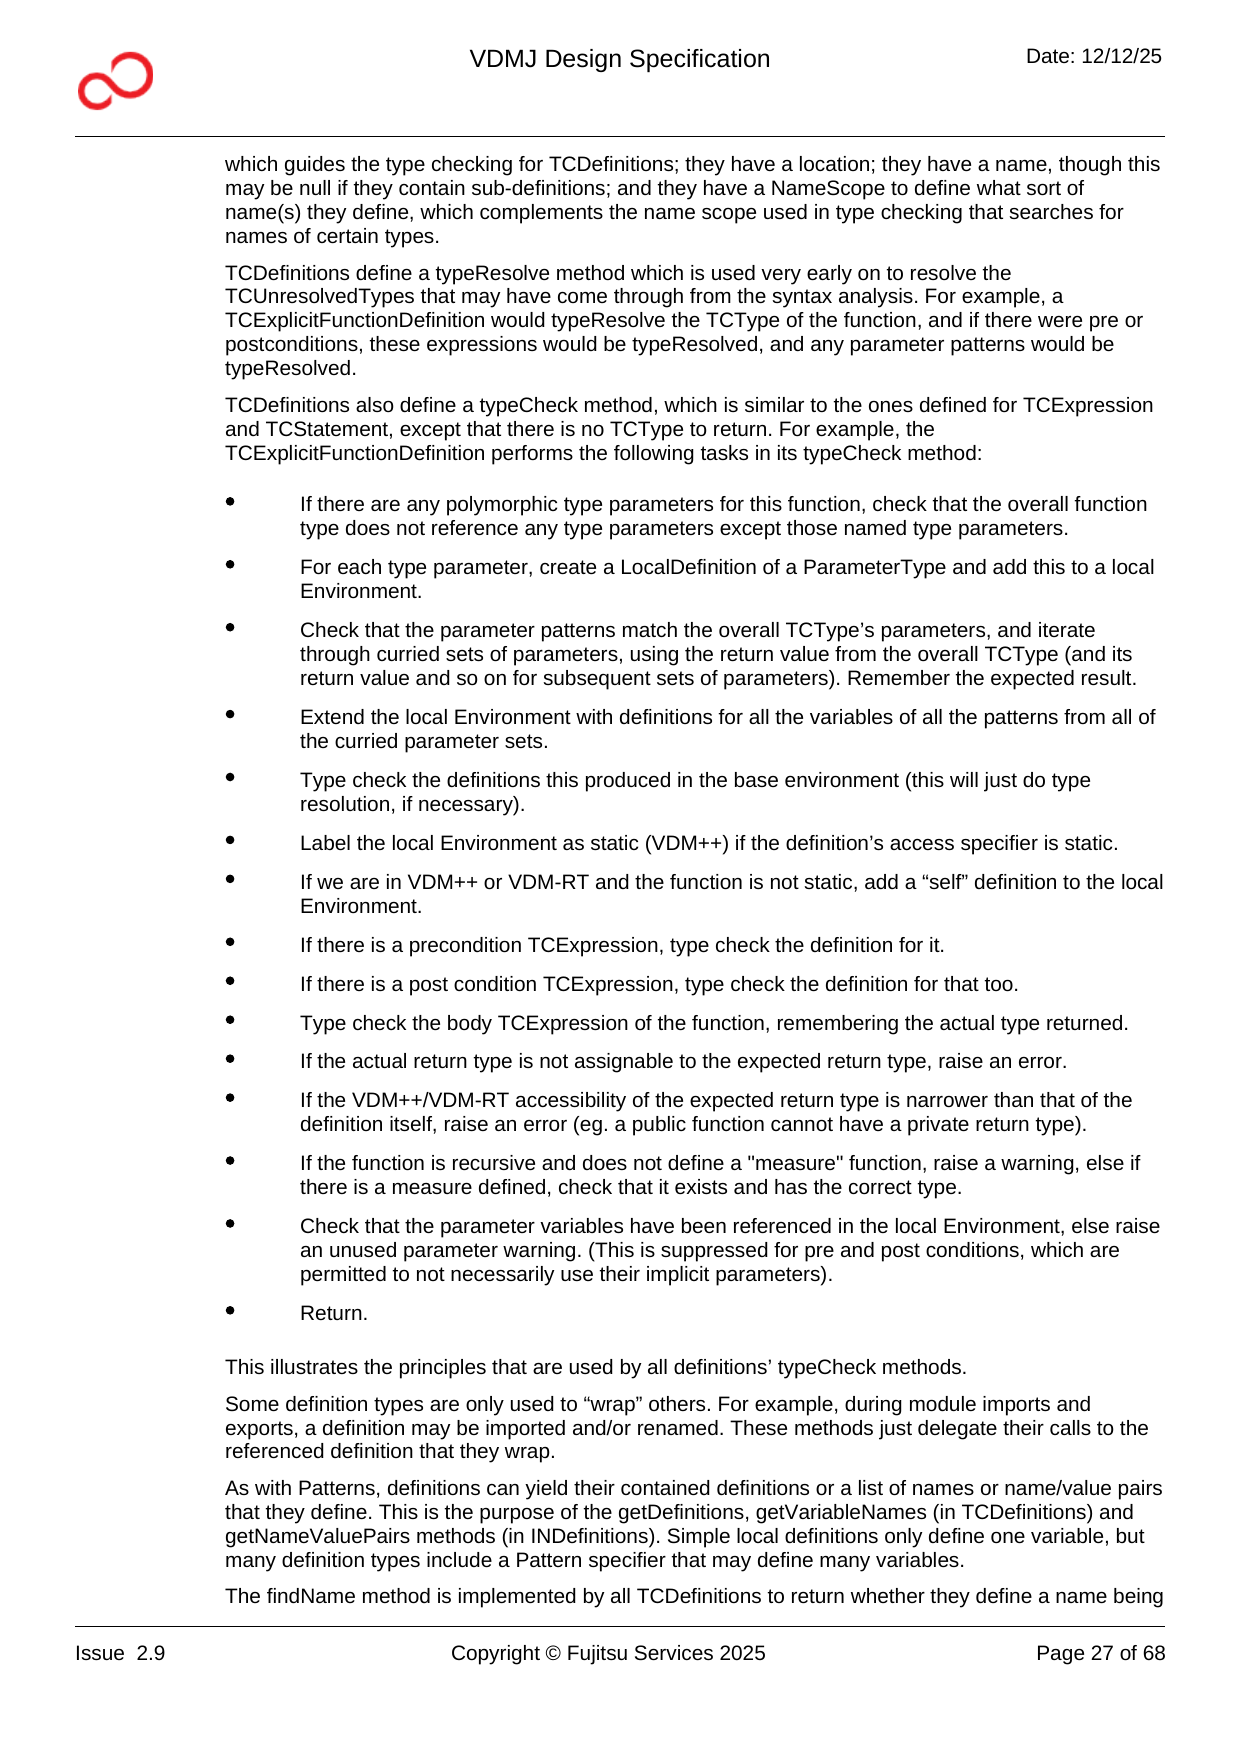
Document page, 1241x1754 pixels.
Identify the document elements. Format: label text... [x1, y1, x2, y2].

list If we are in VDM++ or VDM-RT and the function is not static, add a “self” definition to the local Environment. [225, 870, 1165, 918]
list Type check the definitions this produced in the base environment (this will just do type resolution, if necessary). [225, 768, 1165, 816]
text which guides the type checking for TCDefinitions; they have a location; they have a name, though this may be null if they contain sub-definitions; and they have a NameScope to define what sort of name(s) they define, which complements the name scope used in type checking that searches for names of certain types. [225, 152, 1165, 248]
text This illustrates the principles that are used by all definitions’ typeCheck methods. [225, 1355, 1165, 1379]
list Label the local Environment as static (VDM++) if the definition’s access specifier is static. [225, 831, 1165, 855]
list Check that the parameter patterns match the overall TCType’s parameters, and iterate through curried sets of parameters, using the return value from the overall TCType (and its return value and so on for subsequent sets of parameters). Remember the expected result. [225, 618, 1165, 690]
list Extend the local Environment with definitions for all the variables of all the patterns from all of the curried parameter sets. [225, 705, 1165, 753]
list Type check the body TCExpression of the function, remembering the actual type returned. [225, 1011, 1165, 1035]
list If the actual return type is not assignable to the expected return type, raise an error. [225, 1050, 1165, 1074]
list If the function is recursive and does not define a "measure" function, raise a warning, else if there is a measure defined, check that it exists and has the correct type. [225, 1152, 1165, 1199]
text TCDefinitions also define a typeCheck method, which is similar to the ones defined for TCExpression and TCStatement, except that there is no TCType to return. For example, the TCExplicitFunctionDefinition performs the following tasks in its typeCheck method: [225, 393, 1165, 465]
list Check that the parameter variables have been referenced in the local Environment, else raise an unused parameter warning. (This is suppressed for pre and post conditions, which are permitted to not necessarily use their implicit parameters). [225, 1214, 1165, 1286]
list Return. [225, 1301, 1165, 1325]
list If there is a post condition TCExpression, type check the definition for that too. [225, 972, 1165, 996]
list If there are any polymorphic type parameters for this function, check that the overall function type does not reference any type parameters except those named type parameters. [225, 492, 1165, 540]
text The findName method is implemented by all TCDefinitions to return whether they define a name being [225, 1584, 1165, 1608]
picture [78, 44, 153, 120]
list For each type parameter, create a LocalDefinition of a ParameterType and add this to a local Environment. [225, 555, 1165, 603]
list If there is a precondition TCExpression, type check the definition for it. [225, 933, 1165, 957]
text As with Patterns, definitions can yield their contained definitions or a list of names or name/value pairs that they define. This is the purpose of the getDefinitions, getVariableNames (in TCDefinitions) and getNameValuePairs methods (in INDefinitions). Simple local definitions only define one variable, but many definition types include a Pattern specifier that may define many variables. [225, 1476, 1165, 1572]
text Some definition types are only used to “wrap” others. For example, during module imports and exports, a definition may be imported and/or renamed. These methods just delegate their calls to the referenced definition that they wrap. [225, 1392, 1165, 1464]
text TCDefinitions define a typeResolve method which is used very early on to resolve the TCUnresolvedTypes that may have come through from the syntax analysis. For example, a TCExplicitFunctionDefinition would typeResolve the TCType of the function, and if there were pre or postconditions, these expressions would be typeResolved, and any parameter patterns would be typeResolved. [225, 261, 1165, 381]
list If the VDM++/VDM-RT accessibility of the expected return type is narrower than that of the definition itself, raise an error (eg. a public function cannot have a private return type). [225, 1089, 1165, 1137]
